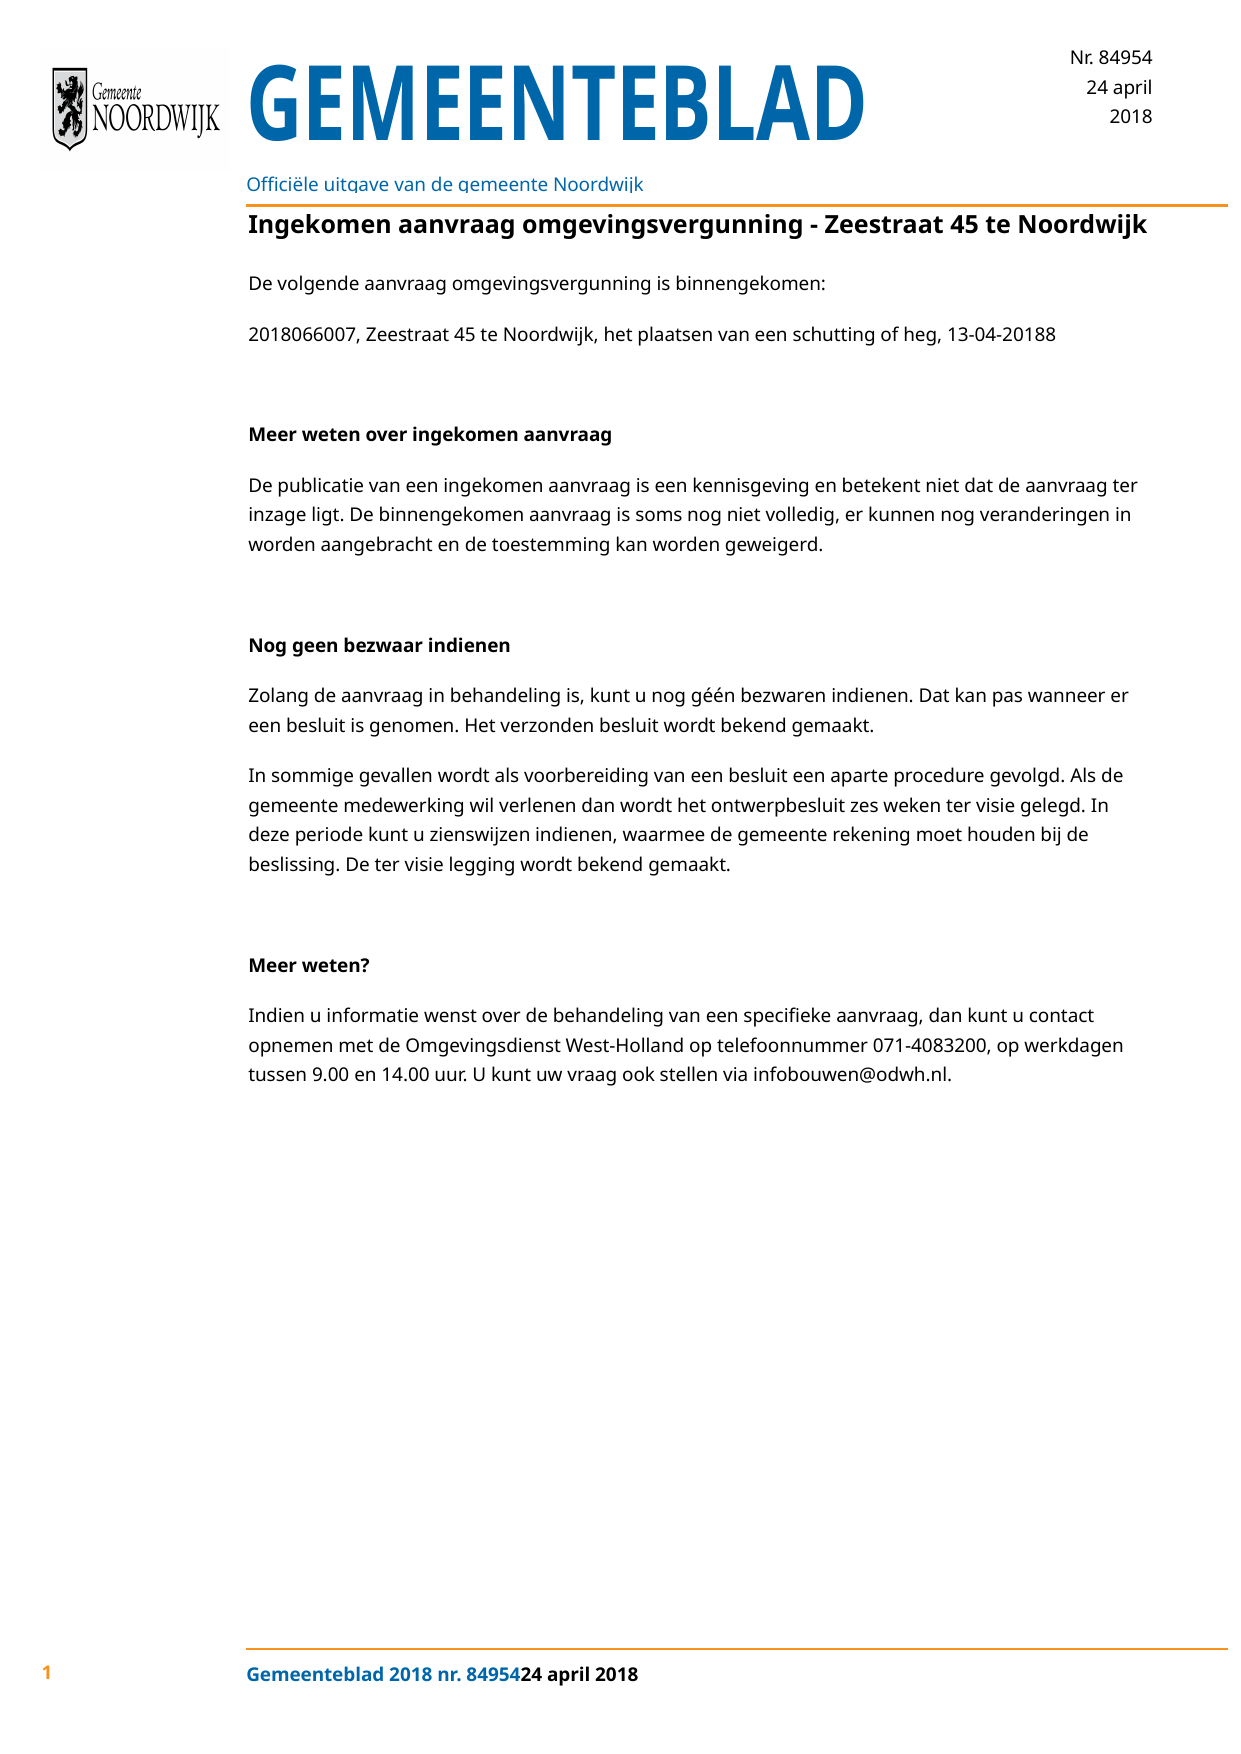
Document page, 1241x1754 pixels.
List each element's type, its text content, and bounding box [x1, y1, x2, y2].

text Zolang de aanvraag in behandeling is, kunt u nog géén bezwaren indienen. Dat kan pas wanneer er een besluit is genomen. Het verzonden besluit wordt bekend gemaakt. [248, 682, 1152, 738]
text Indien u informatie wenst over de behandeling van een specifieke aanvraag, dan kunt u contact opnemen met de Omgevingsdienst West-Holland op telefoonnummer 071-4083200, op werkdagen tussen 9.00 en 14.00 uur. U kunt uw vraag ook stellen via infobouwen@odwh.nl. [248, 1002, 1152, 1087]
text Meer weten? [248, 952, 1152, 978]
text In sommige gevallen wordt als voorbereiding van een besluit een aparte procedure gevolgd. Als de gemeente medewerking wil verlenen dan wordt het ontwerpbesluit zes weken ter visie gelegd. In deze periode kunt u zienswijzen indienen, waarmee de gemeente rekening moet houden bij de beslissing. De ter visie legging wordt bekend gemaakt. [248, 762, 1152, 877]
text Nog geen bezwaar indienen [248, 632, 1152, 658]
text Ingekomen aanvraag omgevingsvergunning - Zeestraat 45 te Noordwijk [248, 207, 1152, 241]
text 2018066007, Zeestraat 45 te Noordwijk, het plaatsen van een schutting of heg, 13-04-20188 [248, 321, 1152, 346]
text De volgende aanvraag omgevingsvergunning is binnengekomen: [248, 270, 1152, 296]
text De publicatie van een ingekomen aanvraag is een kennisgeving en betekent niet dat de aanvraag ter inzage ligt. De binnengekomen aanvraag is soms nog niet volledig, er kunnen nog veranderingen in worden aangebracht en de toestemming kan worden geweigerd. [248, 472, 1152, 557]
picture [41, 47, 231, 172]
text Meer weten over ingekomen aanvraag [248, 422, 1152, 447]
